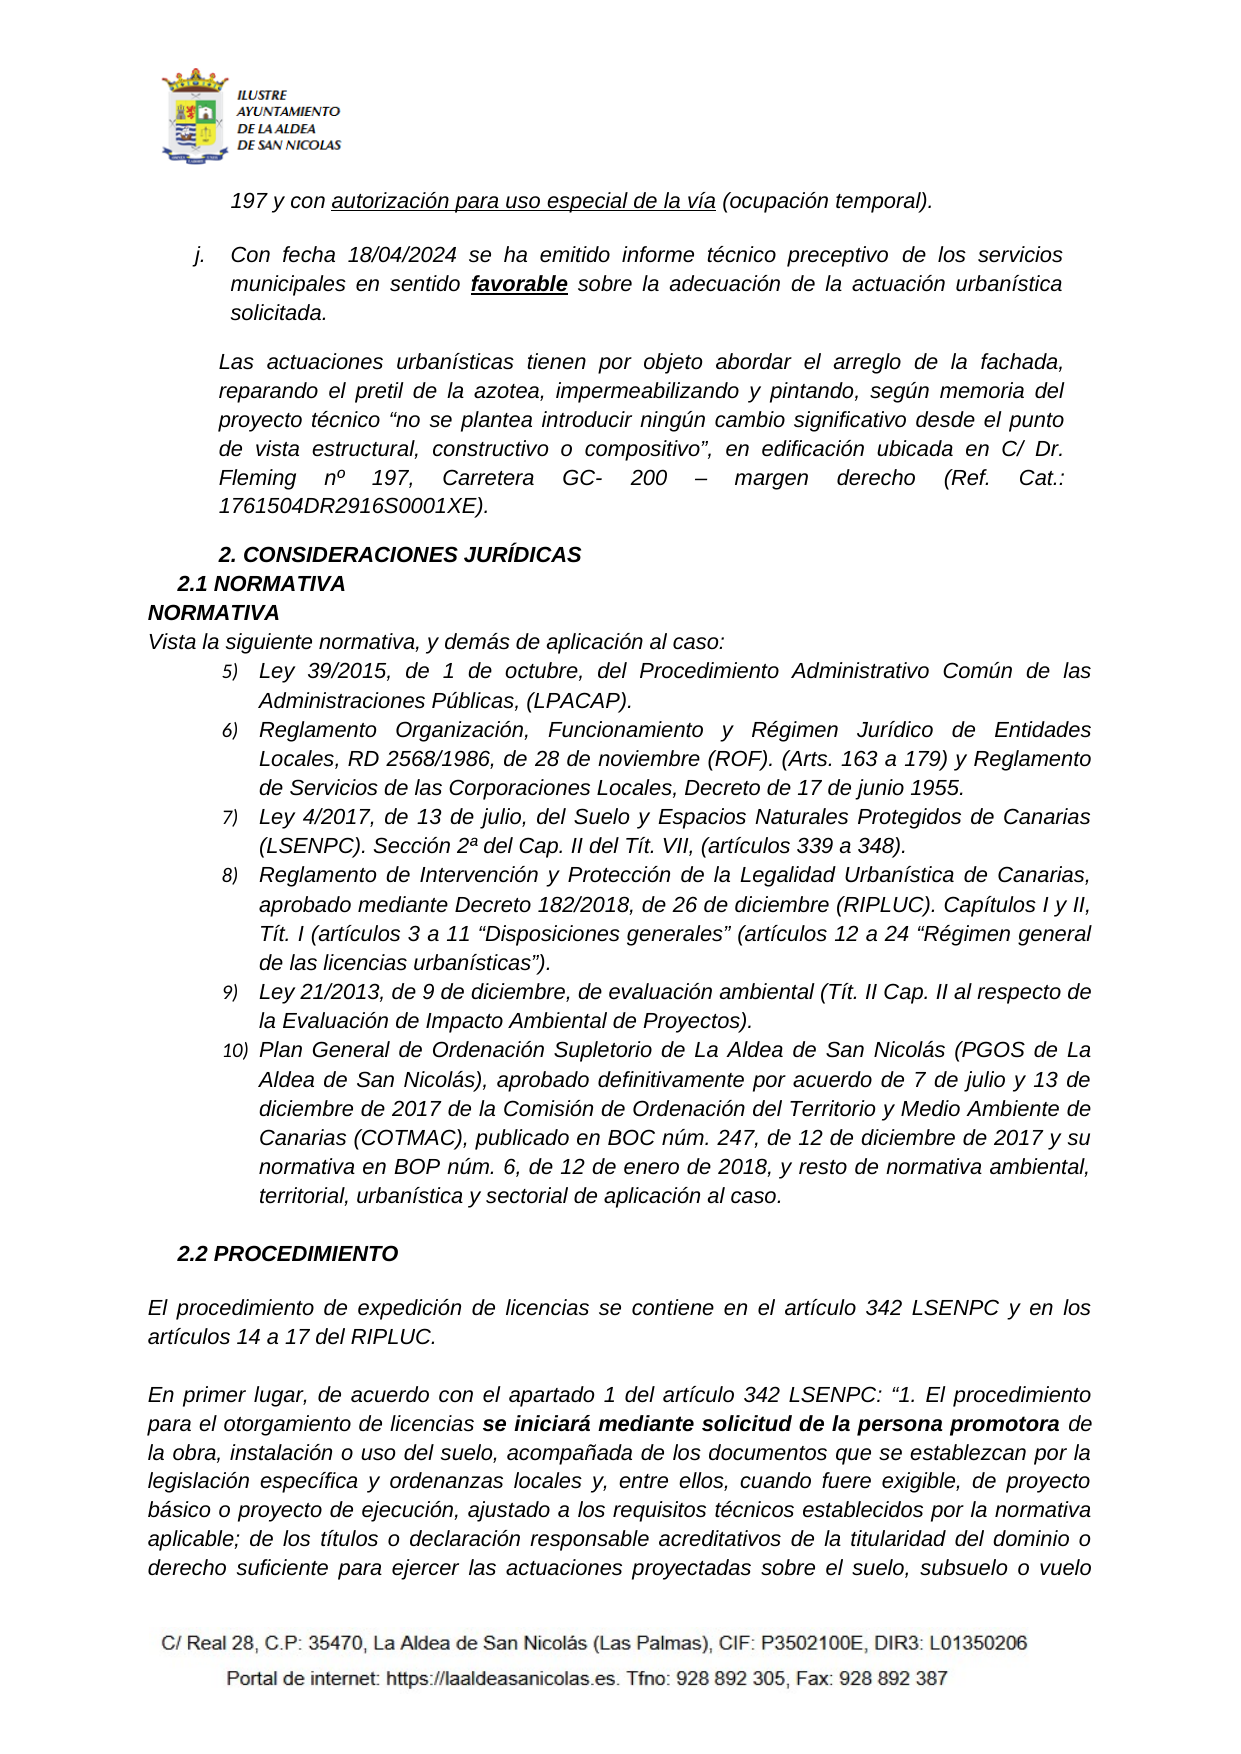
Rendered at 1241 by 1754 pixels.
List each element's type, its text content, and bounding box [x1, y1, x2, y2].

text Vista la siguiente normativa, y demás de aplicación al caso: [148, 629, 1093, 654]
list Plan General de Ordenación Supletorio de La Aldea de San Nicolás (PGOS de La Aldea de San Nicolás), aprobado definitivamente por acuerdo de 7 de julio y 13 de diciembre de 2017 de la Comisión de Ordenación del Territorio y Medio Ambiente de Canarias (COTMAC), publicado en BOC núm. 247, de 12 de diciembre de 2017 y su normativa en BOP núm. 6, de 12 de enero de 2018, y resto de normativa ambiental, territorial, urbanística y sectorial de aplicación al caso. [221, 1037, 1093, 1208]
text 2.1 NORMATIVA [148, 571, 1063, 596]
list Reglamento Organización, Funcionamiento y Régimen Jurídico de Entidades Locales, RD 2568/1986, de 28 de noviembre (ROF). (Arts. 163 a 179) y Reglamento de Servicios de las Corporaciones Locales, Decreto de 17 de junio 1955. [221, 717, 1093, 800]
list Con fecha 18/04/2024 se ha emitido informe técnico preceptivo de los servicios municipales en sentido favorable sobre la adecuación de la actuación urbanística solicitada. [195, 242, 1063, 325]
text El procedimiento de expedición de licencias se contiene en el artículo 342 LSENPC y en los artículos 14 a 17 del RIPLUC. [148, 1294, 1093, 1349]
list Reglamento de Intervención y Protección de la Legalidad Urbanística de Canarias, aprobado mediante Decreto 182/2018, de 26 de diciembre (RIPLUC). Capítulos I y II, Tít. I (artículos 3 a 11 “Disposiciones generales” (artículos 12 a 24 “Régimen general de las licencias urbanísticas”). [221, 862, 1093, 975]
picture [148, 60, 357, 172]
list Ley 21/2013, de 9 de diciembre, de evaluación ambiental (Tít. II Cap. II al respecto de la Evaluación de Impacto Ambiental de Proyectos). [221, 979, 1093, 1033]
list 197 y con autorización para uso especial de la vía (ocupación temporal). [195, 188, 1063, 214]
text 2. CONSIDERACIONES JURÍDICAS [218, 542, 1065, 567]
list Ley 39/2015, de 1 de octubre, del Procedimiento Administrativo Común de las Administraciones Públicas, (LPACAP). [221, 658, 1093, 713]
picture [149, 1627, 1034, 1694]
subtitle NORMATIVA [148, 600, 1093, 625]
text Las actuaciones urbanísticas tienen por objeto abordar el arreglo de la fachada, reparando el pretil de la azotea, impermeabilizando y pintando, según memoria del proyecto técnico “no se plantea introducir ningún cambio significativo desde el punto de vista estructural, constructivo o compositivo”, en edificación ubicada en C/ Dr. Fleming nº 197, Carretera GC- 200 – margen derecho (Ref. Cat.: 1761504DR2916S0001XE). [218, 348, 1065, 518]
text En primer lugar, de acuerdo con el apartado 1 del artículo 342 LSENPC: “1. El procedimiento para el otorgamiento de licencias se iniciará mediante solicitud de la persona promotora de la obra, instalación o uso del suelo, acompañada de los documentos que se establezcan por la legislación específica y ordenanzas locales y, entre ellos, cuando fuere exigible, de proyecto básico o proyecto de ejecución, ajustado a los requisitos técnicos establecidos por la normativa aplicable; de los títulos o declaración responsable acreditativos de la titularidad del dominio o derecho suficiente para ejercer las actuaciones proyectadas sobre el suelo, subsuelo o vuelo [148, 1381, 1093, 1580]
subtitle 2.2 PROCEDIMIENTO [177, 1240, 1093, 1266]
list Ley 4/2017, de 13 de julio, del Suelo y Espacios Naturales Protegidos de Canarias (LSENPC). Sección 2ª del Cap. II del Tít. VII, (artículos 339 a 348). [221, 804, 1093, 859]
